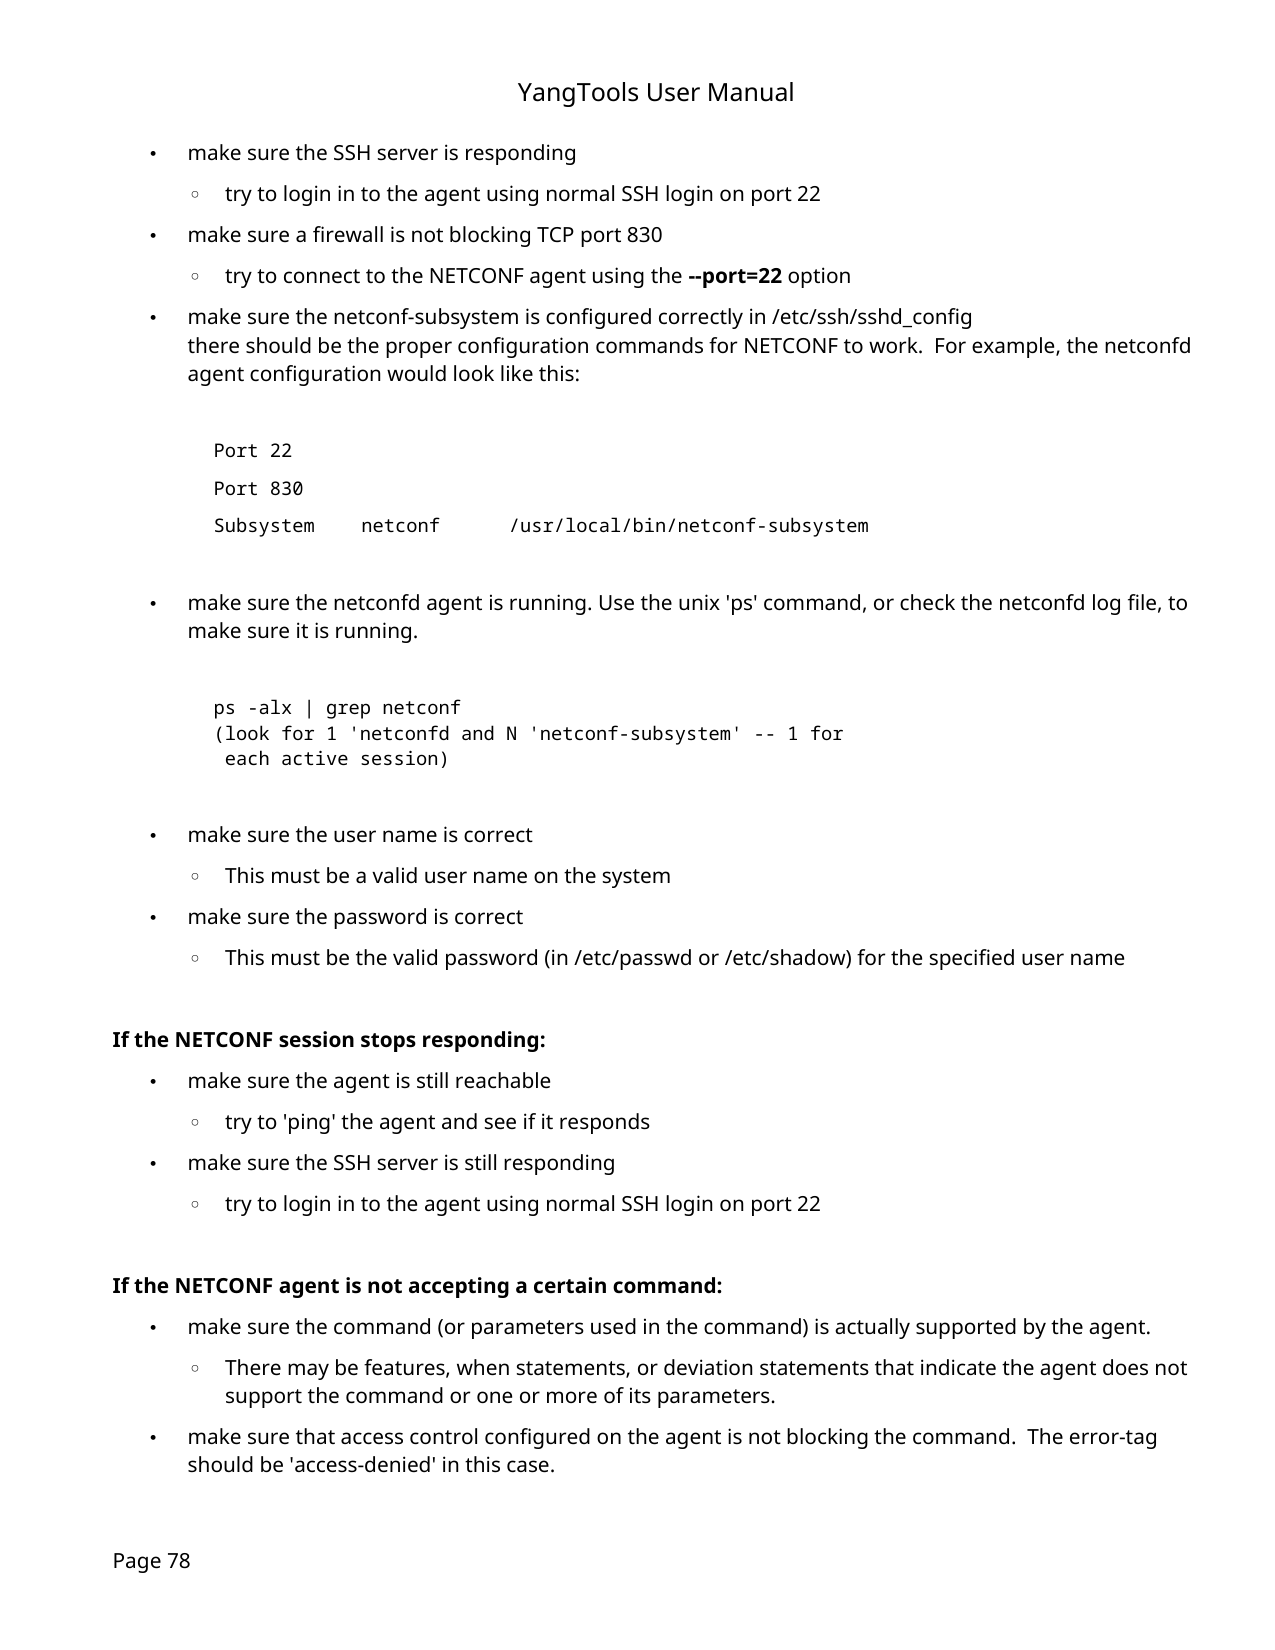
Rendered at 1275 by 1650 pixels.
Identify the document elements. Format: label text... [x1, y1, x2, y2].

list try to connect to the NETCONF agent using the --port=22 option [187, 261, 1200, 290]
list make sure the user name is correct [150, 821, 1200, 849]
text Subsystem netconf /usr/local/bin/netconf-subsystem [139, 513, 1200, 538]
list make sure the command (or parameters used in the command) is actually supported by the agent. [150, 1312, 1200, 1340]
text If the NETCONF session stops responding: [112, 1025, 1200, 1054]
list make sure the netconf-subsystem is configured correctly in /etc/ssh/sshd_config there should be the proper configuration commands for NETCONF to work. For example, the netconfd agent configuration would look like this: [150, 302, 1200, 388]
list make sure the agent is still reachable [150, 1066, 1200, 1094]
list This must be the valid password (in /etc/passwd or /etc/shadow) for the specified user name [187, 943, 1200, 972]
list make sure the SSH server is responding [150, 138, 1200, 167]
text Port 830 [139, 475, 1200, 501]
list make sure that access control configured on the agent is not blocking the command. The error-tag should be 'access-denied' in this case. [150, 1422, 1200, 1479]
list make sure the SSH server is still responding [150, 1148, 1200, 1176]
text If the NETCONF agent is not accepting a certain command: [112, 1271, 1200, 1299]
list try to login in to the agent using normal SSH login on port 22 [187, 1189, 1200, 1217]
list make sure the password is correct [150, 902, 1200, 931]
list make sure the netconfd agent is running. Use the unix 'ps' command, or check the netconfd log file, to make sure it is running. [150, 588, 1200, 644]
list try to 'ping' the agent and see if it responds [187, 1107, 1200, 1136]
text Port 22 [139, 438, 1200, 463]
list make sure a firewall is not blocking TCP port 830 [150, 220, 1200, 249]
text ps -alx | grep netconf (look for 1 'netconfd and N 'netconf-subsystem' -- 1 for each active session) [139, 694, 1200, 771]
list try to login in to the agent using normal SSH login on port 22 [187, 179, 1200, 208]
list There may be features, when statements, or deviation statements that indicate the agent does not support the command or one or more of its parameters. [187, 1353, 1200, 1409]
list This must be a valid user name on the system [187, 861, 1200, 890]
